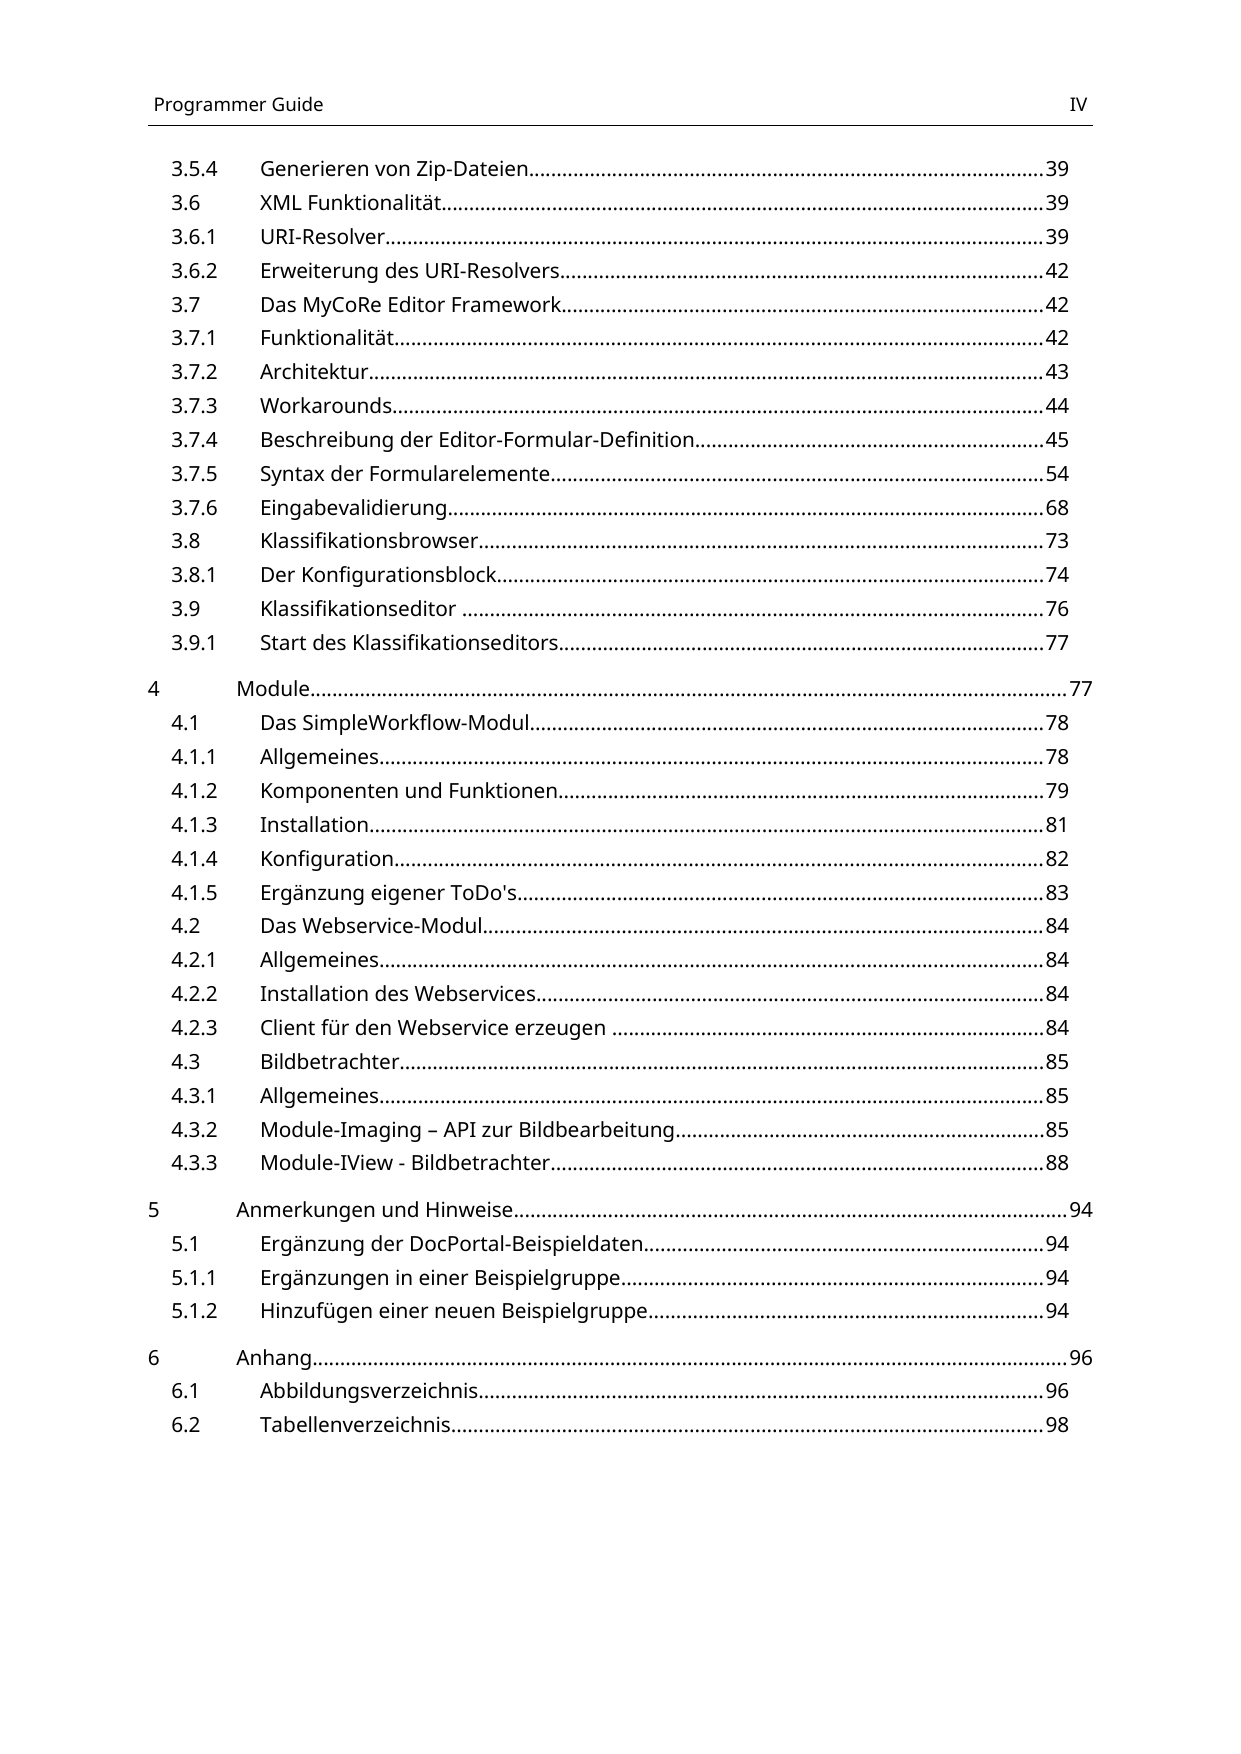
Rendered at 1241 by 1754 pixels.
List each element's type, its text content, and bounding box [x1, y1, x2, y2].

text 4.2.2 Installation des Webservices 84 [171, 979, 1069, 1007]
text 3.6.1 URI-Resolver 39 [171, 222, 1069, 250]
text 3.7.6 Eingabevalidierung 68 [171, 493, 1069, 521]
text 3.9 Klassifikationseditor 76 [171, 594, 1069, 623]
text 3.7.1 Funktionalität 42 [171, 323, 1069, 352]
text 6 Anhang 96 [148, 1343, 1093, 1371]
text 4.1.5 Ergänzung eigener ToDo's 83 [171, 878, 1069, 906]
text 4.3 Bildbetrachter 85 [171, 1047, 1069, 1075]
text 5.1.2 Hinzufügen einer neuen Beispielgruppe 94 [171, 1296, 1069, 1325]
text 3.7.3 Workarounds 44 [171, 391, 1069, 419]
text 3.6 XML Funktionalität 39 [171, 188, 1069, 216]
text 4.1 Das SimpleWorkflow-Modul 78 [171, 708, 1069, 737]
text 3.9.1 Start des Klassifikationseditors 77 [171, 628, 1069, 656]
text 4.1.3 Installation 81 [171, 810, 1069, 838]
text 3.6.2 Erweiterung des URI-Resolvers 42 [171, 256, 1069, 284]
text 4 Module 77 [148, 674, 1093, 703]
text 5.1.1 Ergänzungen in einer Beispielgruppe 94 [171, 1263, 1069, 1291]
text 4.3.1 Allgemeines 85 [171, 1081, 1069, 1109]
text 4.3.2 Module-Imaging – API zur Bildbearbeitung 85 [171, 1115, 1069, 1143]
text 5.1 Ergänzung der DocPortal-Beispieldaten 94 [171, 1229, 1069, 1257]
text 3.8.1 Der Konfigurationsblock 74 [171, 561, 1069, 589]
text 5 Anmerkungen und Hinweise 94 [148, 1195, 1093, 1223]
text 4.1.2 Komponenten und Funktionen 79 [171, 776, 1069, 804]
text 3.7.4 Beschreibung der Editor-Formular-Definition 45 [171, 425, 1069, 453]
text 4.2.1 Allgemeines 84 [171, 945, 1069, 974]
text 6.1 Abbildungsverzeichnis 96 [171, 1377, 1069, 1405]
text 4.2 Das Webservice-Modul 84 [171, 912, 1069, 940]
text 4.3.3 Module-IView - Bildbetrachter 88 [171, 1148, 1069, 1177]
text 3.7.5 Syntax der Formularelemente 54 [171, 459, 1069, 487]
text 3.7 Das MyCoRe Editor Framework 42 [171, 290, 1069, 318]
text 4.1.4 Konfiguration 82 [171, 844, 1069, 872]
text 6.2 Tabellenverzeichnis 98 [171, 1411, 1069, 1439]
text 3.7.2 Architektur 43 [171, 357, 1069, 386]
text 3.5.4 Generieren von Zip-Dateien 39 [171, 154, 1069, 182]
text 4.2.3 Client für den Webservice erzeugen 84 [171, 1013, 1069, 1041]
text 4.1.1 Allgemeines 78 [171, 742, 1069, 771]
text 3.8 Klassifikationsbrowser 73 [171, 527, 1069, 555]
